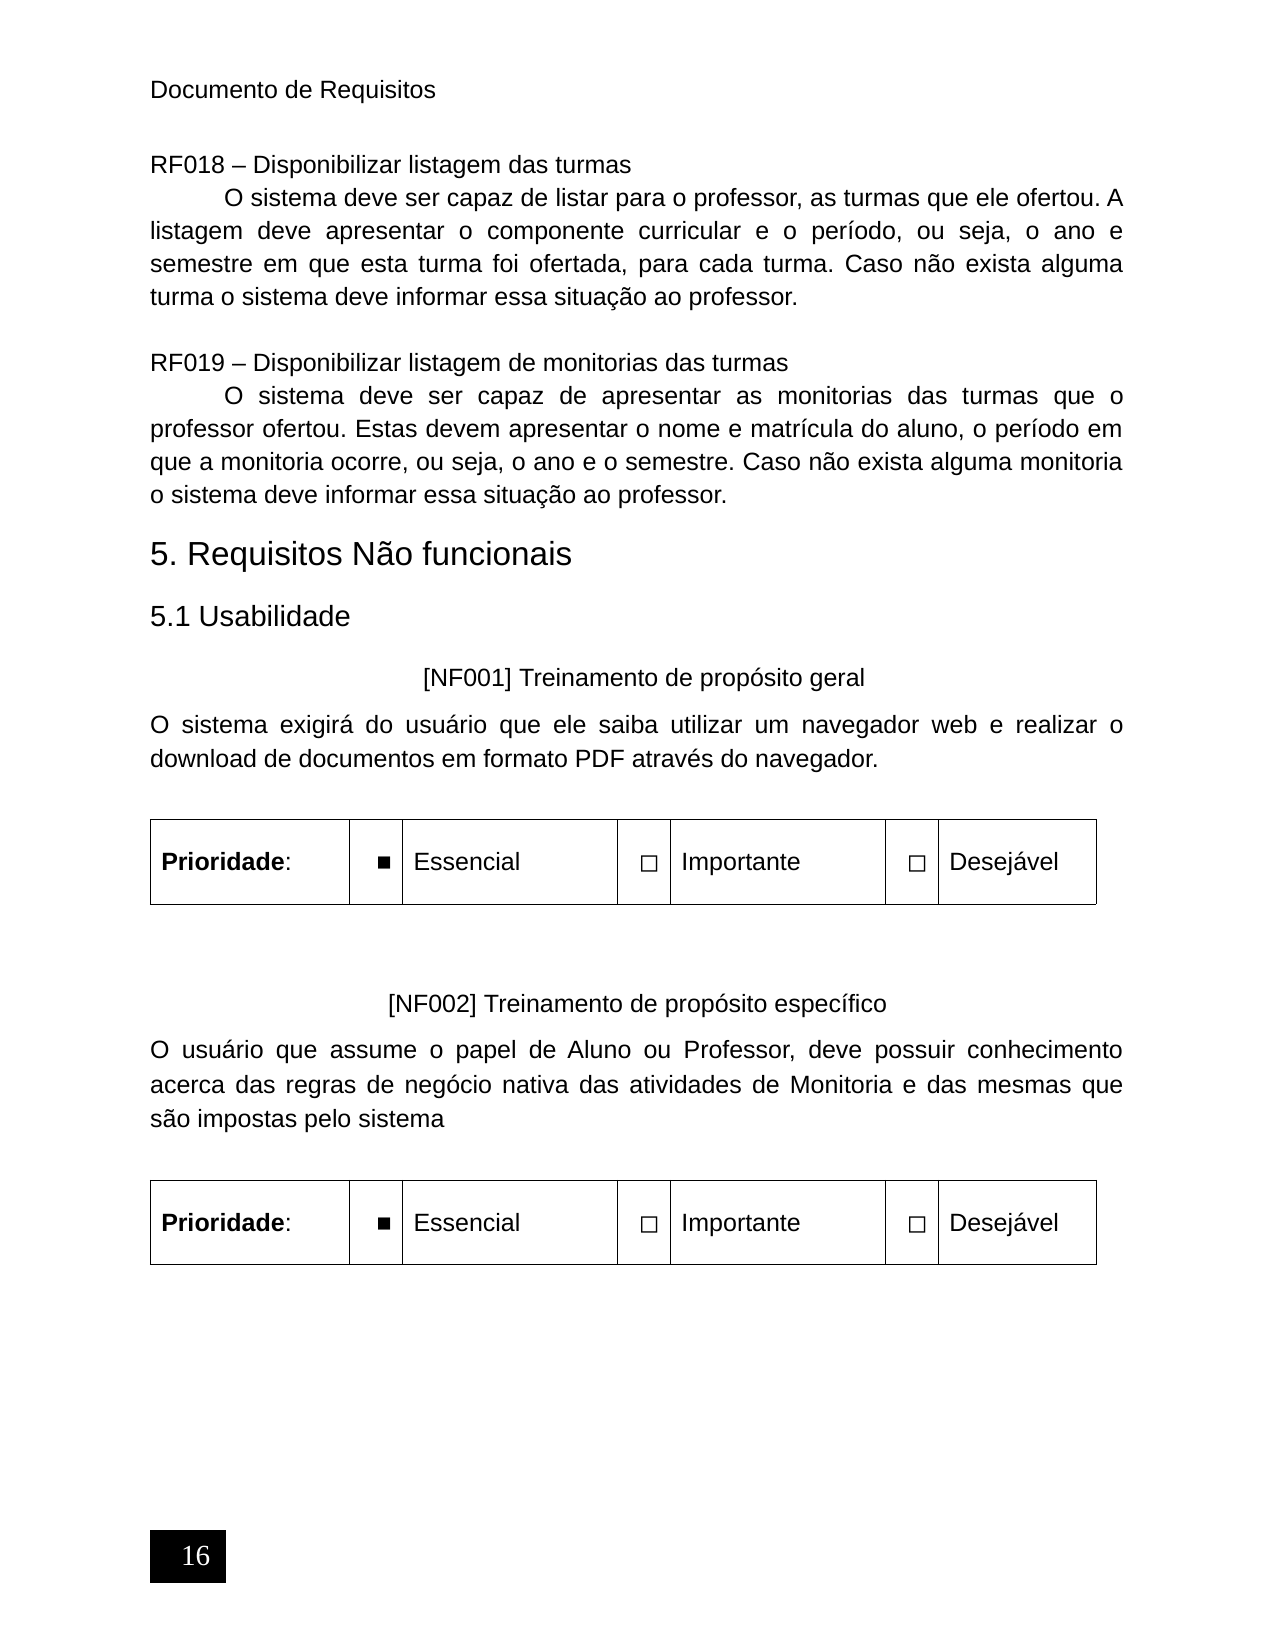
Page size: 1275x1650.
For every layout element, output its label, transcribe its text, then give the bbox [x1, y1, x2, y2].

table_header Desejável [939, 820, 1096, 904]
text O sistema deve ser capaz de apresentar as monitorias das turmas que o professor ofertou. Estas devem apresentar o nome e matrícula do aluno, o período em que a monitoria ocorre, ou seja, o ano e o semestre. Caso não exista alguma monitoria o sistema deve informar essa situação ao professor. [150, 381, 1125, 509]
text [NF002] Treinamento de propósito específico [150, 988, 1125, 1017]
table_header ■ [350, 1181, 402, 1264]
text O sistema deve ser capaz de listar para o professor, as turmas que ele ofertou. A listagem deve apresentar o componente curricular e o período, ou seja, o ano e semestre em que esta turma foi ofertada, para cada turma. Caso não exista alguma turma o sistema deve informar essa situação ao professor. [150, 183, 1125, 311]
table_header Desejável [939, 1181, 1096, 1264]
table_header ◻ [618, 1181, 670, 1264]
table_header Importante [671, 1181, 885, 1264]
table_header Prioridade: [151, 820, 349, 904]
table_header ◻ [886, 1181, 938, 1264]
text RF018 – Disponibilizar listagem das turmas [150, 150, 1125, 179]
text RF019 – Disponibilizar listagem de monitorias das turmas [150, 348, 1125, 377]
text O sistema exigirá do usuário que ele saiba utilizar um navegador web e realizar o download de documentos em formato PDF através do navegador. [150, 709, 1125, 773]
text [NF001] Treinamento de propósito geral [170, 663, 1125, 691]
table_header ■ [350, 820, 402, 904]
table_header Importante [671, 820, 885, 904]
subtitle 5.1 Usabilidade [150, 599, 1125, 633]
table_header Prioridade: [151, 1181, 349, 1264]
table_header Essencial [403, 1181, 617, 1264]
table_header ◻ [886, 820, 938, 904]
text O usuário que assume o papel de Aluno ou Professor, deve possuir conhecimento acerca das regras de negócio nativa das atividades de Monitoria e das mesmas que são impostas pelo sistema [150, 1036, 1125, 1133]
table_header Essencial [403, 820, 617, 904]
subtitle 5. Requisitos Não funcionais [150, 534, 1125, 572]
table_header ◻ [618, 820, 670, 904]
